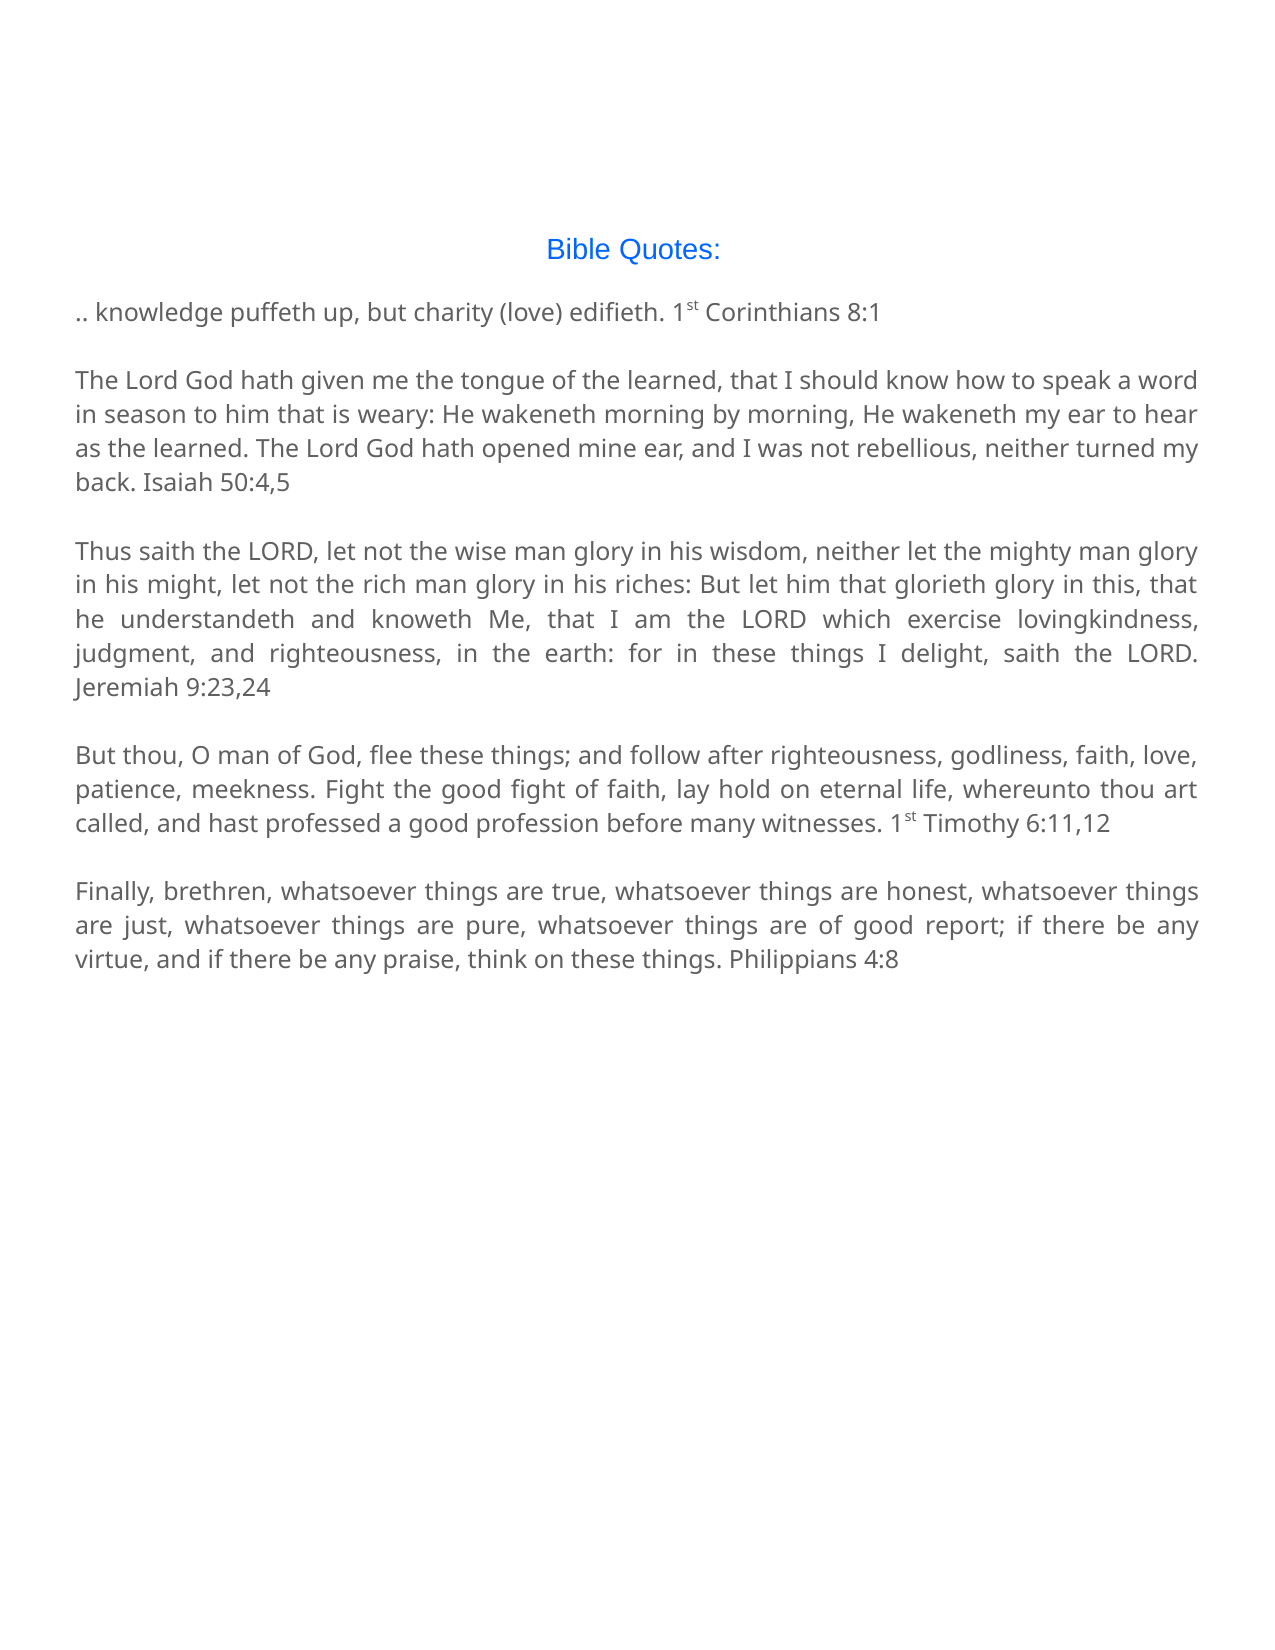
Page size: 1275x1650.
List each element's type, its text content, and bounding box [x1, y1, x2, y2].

text The Lord God hath given me the tongue of the learned, that I should know how to speak a word in season to him that is weary: He wakeneth morning by morning, He wakeneth my ear to hear as the learned. The Lord God hath opened mine ear, and I was not rebellious, neither turned my back. Isaiah 50:4,5 [75, 363, 1200, 499]
text Finally, brethren, whatsoever things are true, whatsoever things are honest, whatsoever things are just, whatsoever things are pure, whatsoever things are of good report; if there be any virtue, and if there be any praise, think on these things. Philippians 4:8 [75, 874, 1200, 976]
text Thus saith the LORD, let not the wise man glory in his wisdom, neither let the mighty man glory in his might, let not the rich man glory in his riches: But let him that glorieth glory in this, that he understandeth and knoweth Me, that I am the LORD which exercise lovingkindness, judgment, and righteousness, in the earth: for in these things I delight, saith the LORD. Jeremiah 9:23,24 [75, 533, 1200, 703]
subtitle Bible Quotes: [75, 232, 1200, 266]
text .. knowledge puffeth up, but charity (love) edifieth. 1st Corinthians 8:1 [75, 295, 1200, 329]
text But thou, O man of God, flee these things; and follow after righteousness, godliness, faith, love, patience, meekness. Fight the good fight of faith, lay hold on eternal life, whereunto thou art called, and hast professed a good profession before many witnesses. 1st Timothy 6:11,12 [75, 737, 1200, 840]
